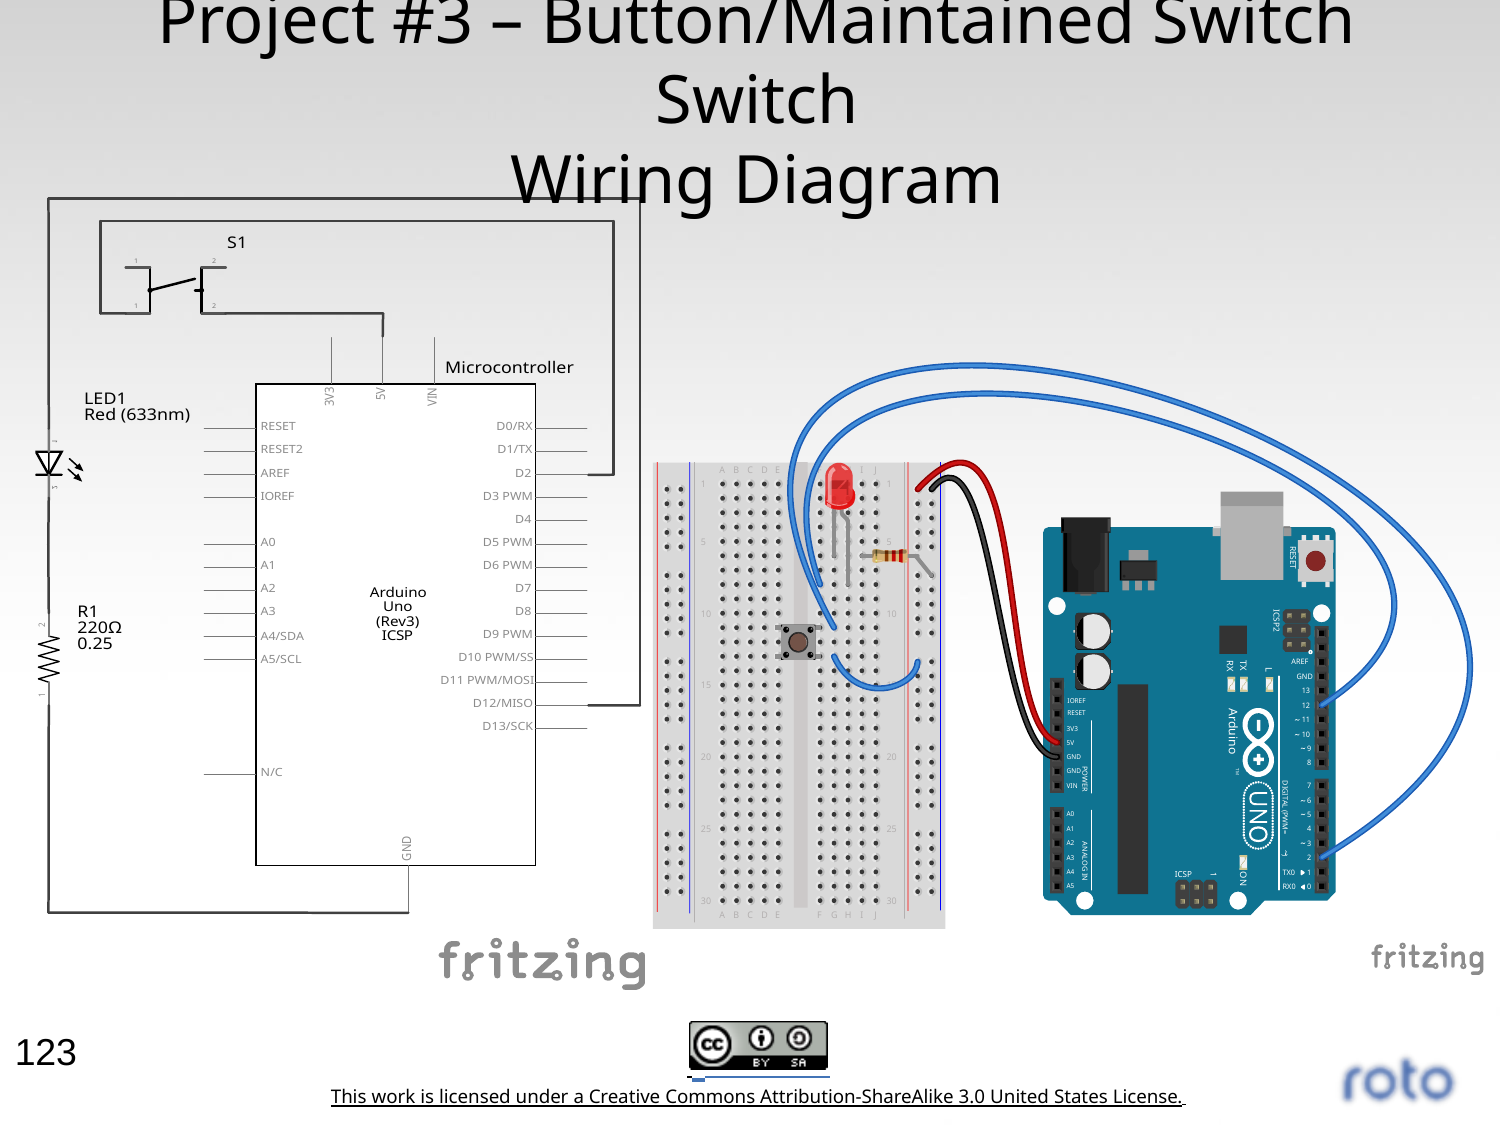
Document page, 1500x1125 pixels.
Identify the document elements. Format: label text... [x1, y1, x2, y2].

picture [808, 191, 825, 199]
picture [913, 191, 930, 199]
picture [0, 0, 1500, 1125]
picture [685, 191, 704, 199]
picture [846, 191, 865, 199]
picture [745, 191, 768, 198]
title Project #3 – Button/Maintained Switch Switch Wiring Diagram [75, 2, 1441, 191]
